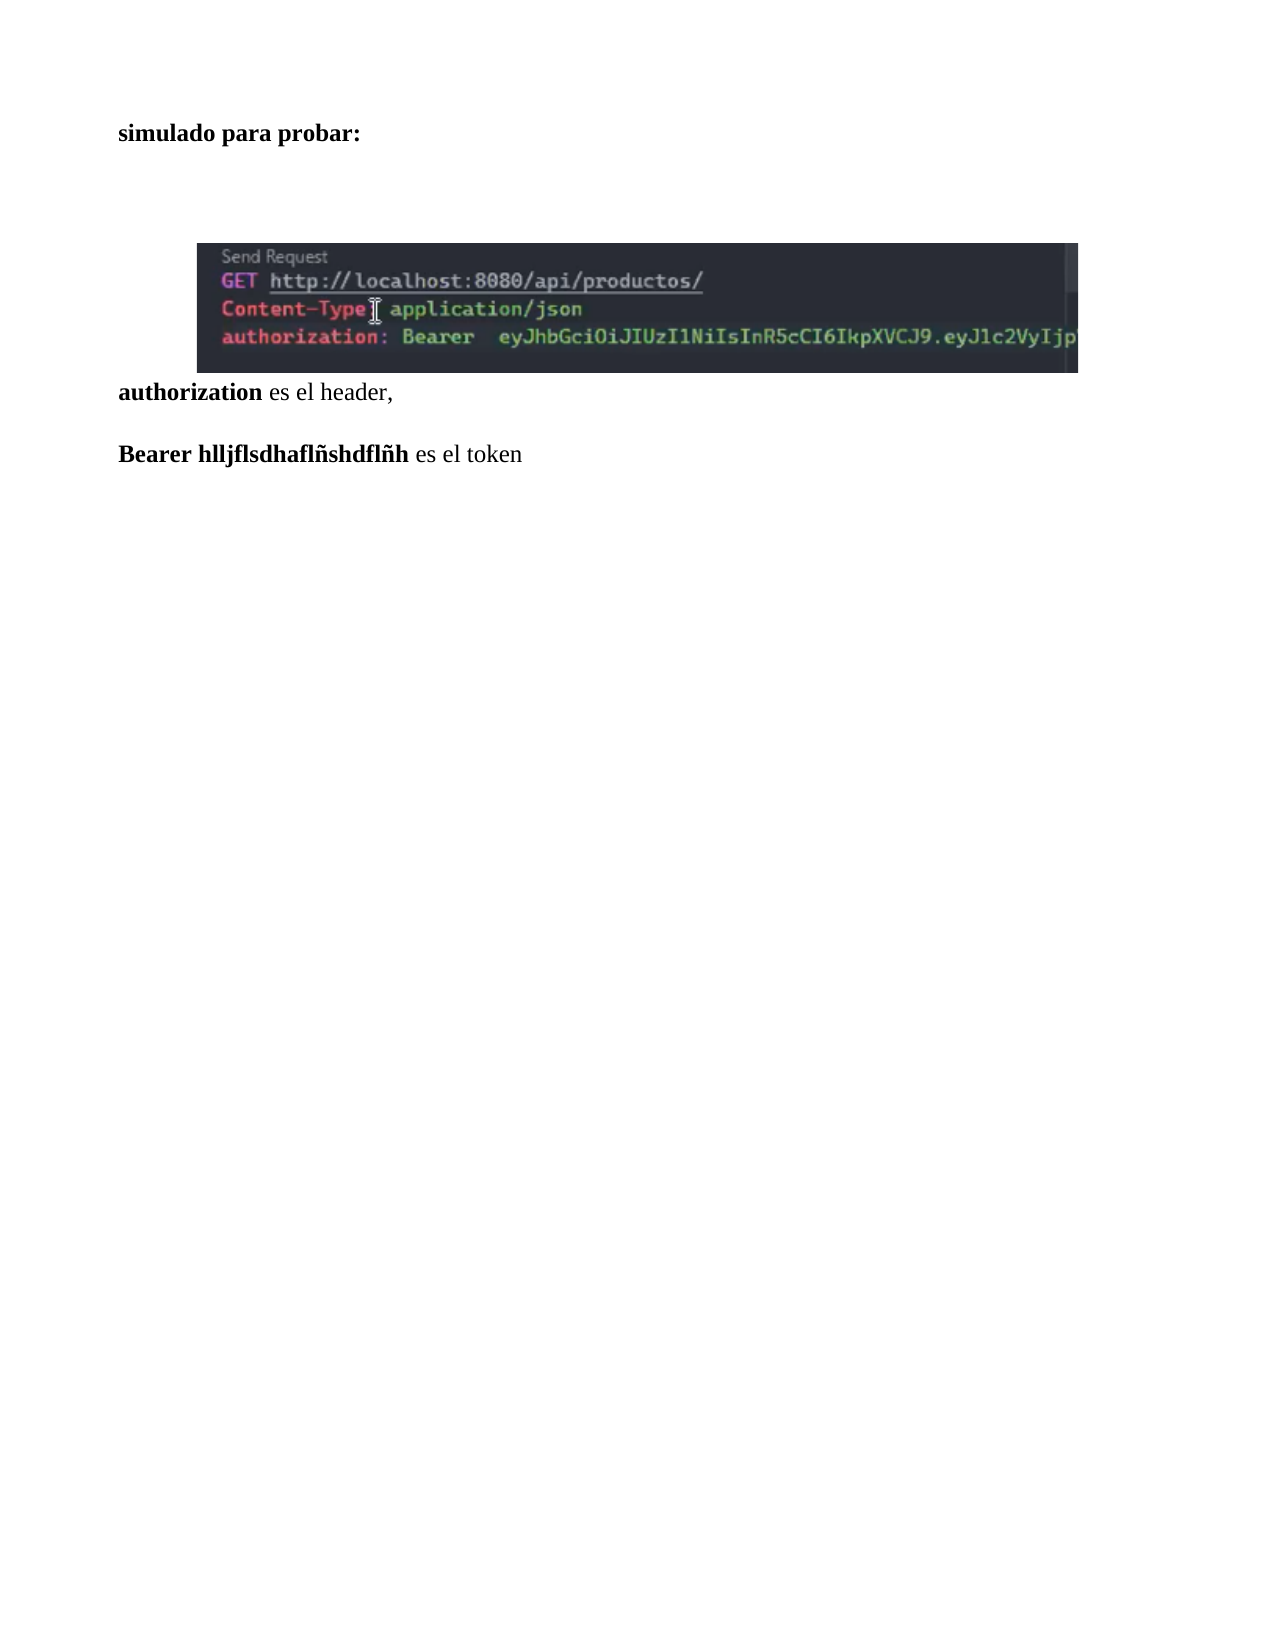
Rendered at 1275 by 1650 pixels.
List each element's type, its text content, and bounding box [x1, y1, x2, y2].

picture [196, 243, 1079, 373]
text simulado para probar: [118, 118, 1157, 147]
text Bearer hlljflsdhaflñshdflñh es el token [118, 439, 1157, 468]
text authorization es el header, [118, 373, 1157, 406]
